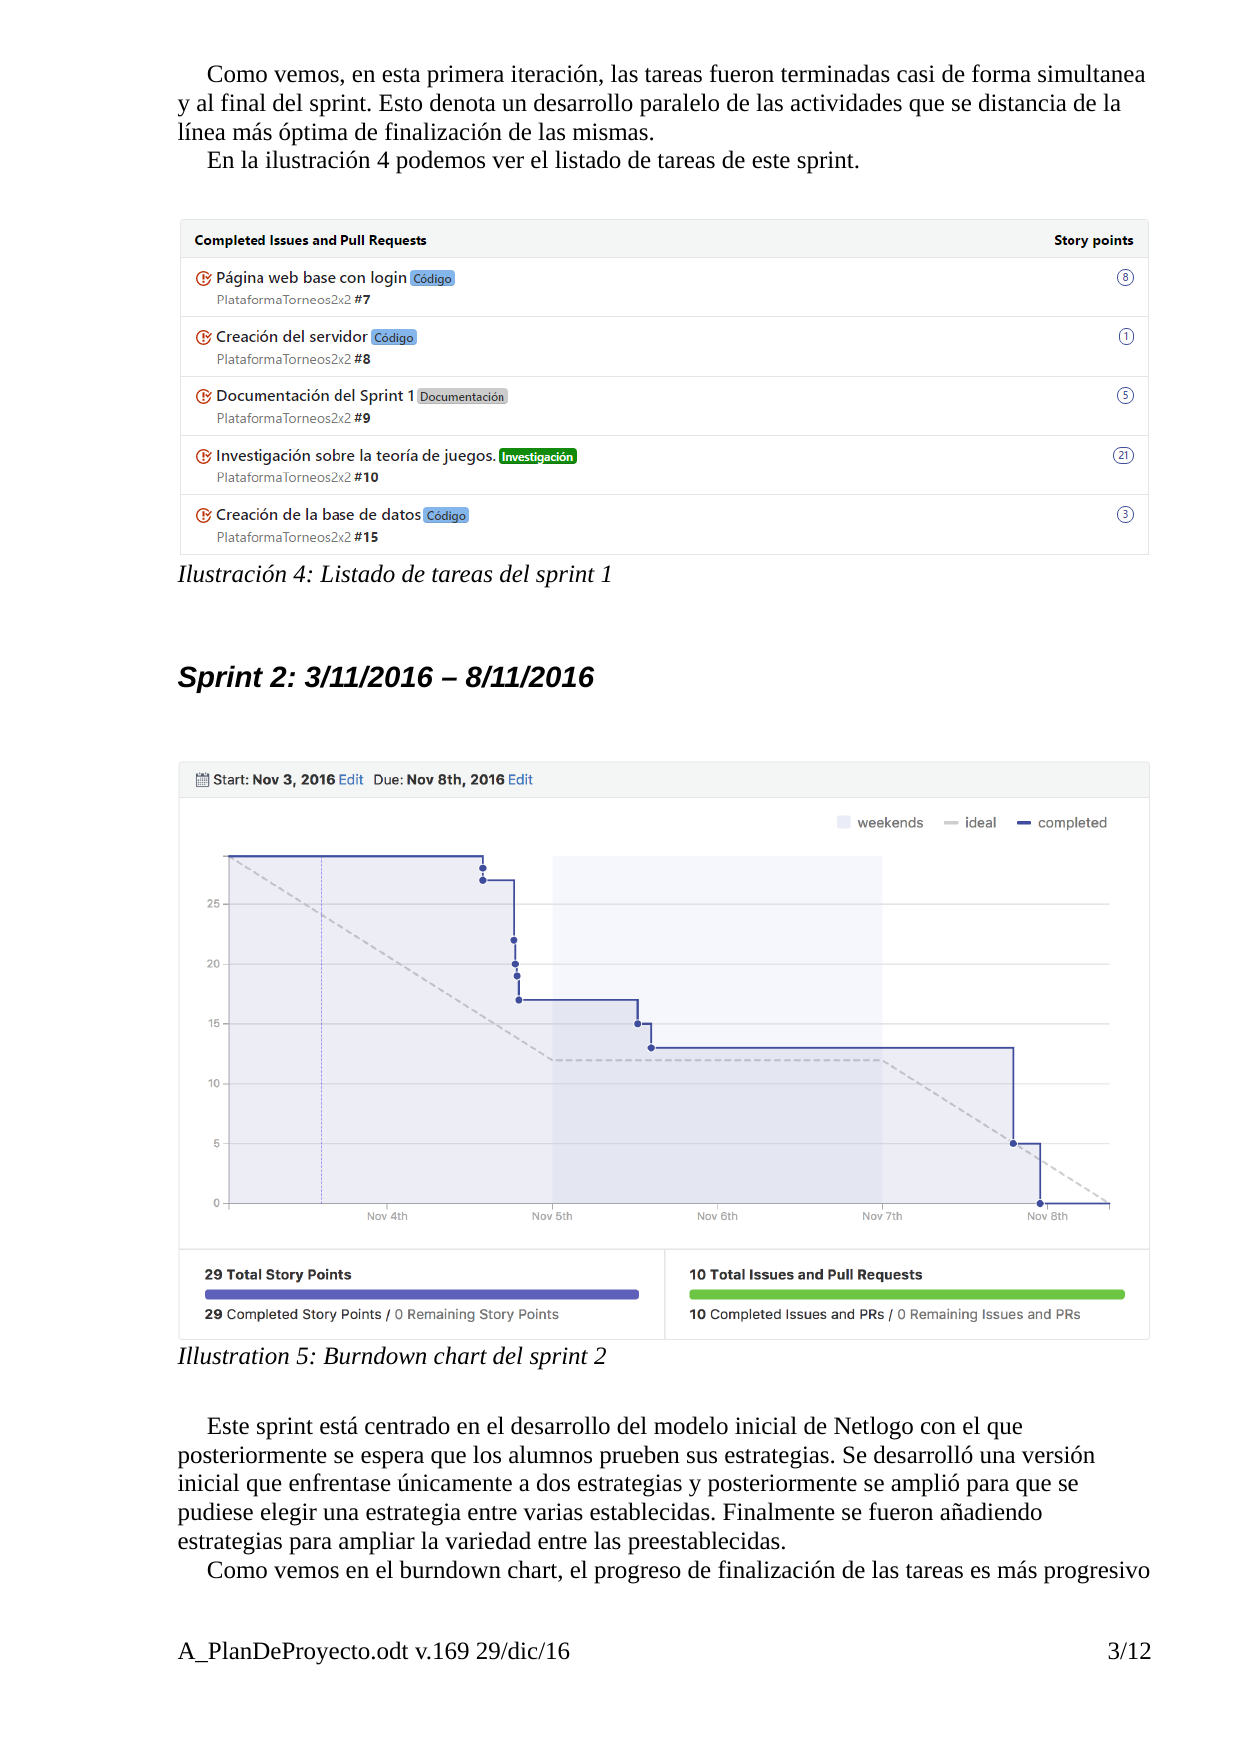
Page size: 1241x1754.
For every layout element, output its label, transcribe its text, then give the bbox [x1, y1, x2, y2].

subtitle Sprint 2: 3/11/2016 – 8/11/2016 [177, 659, 1152, 693]
text Como vemos, en esta primera iteración, las tareas fueron terminadas casi de forma simultanea y al final del sprint. Esto denota un desarrollo paralelo de las actividades que se distancia de la línea más óptima de finalización de las mismas. [177, 59, 1152, 145]
text Illustration 5: Burndown chart del sprint 2 [177, 1341, 1152, 1370]
picture [177, 215, 1152, 559]
text En la ilustración 4 podemos ver el listado de tareas de este sprint. [177, 145, 1152, 174]
picture [177, 759, 1152, 1341]
text Como vemos en el burndown chart, el progreso de finalización de las tareas es más progresivo [177, 1555, 1152, 1583]
text Ilustración 4: Listado de tareas del sprint 1 [177, 559, 1152, 587]
text Este sprint está centrado en el desarrollo del modelo inicial de Netlogo con el que posteriormente se espera que los alumnos prueben sus estrategias. Se desarrolló una versión inicial que enfrentase únicamente a dos estrategias y posteriormente se amplió para que se pudiese elegir una estrategia entre varias establecidas. Finalmente se fueron añadiendo estrategias para ampliar la variedad entre las preestablecidas. [177, 1411, 1152, 1555]
